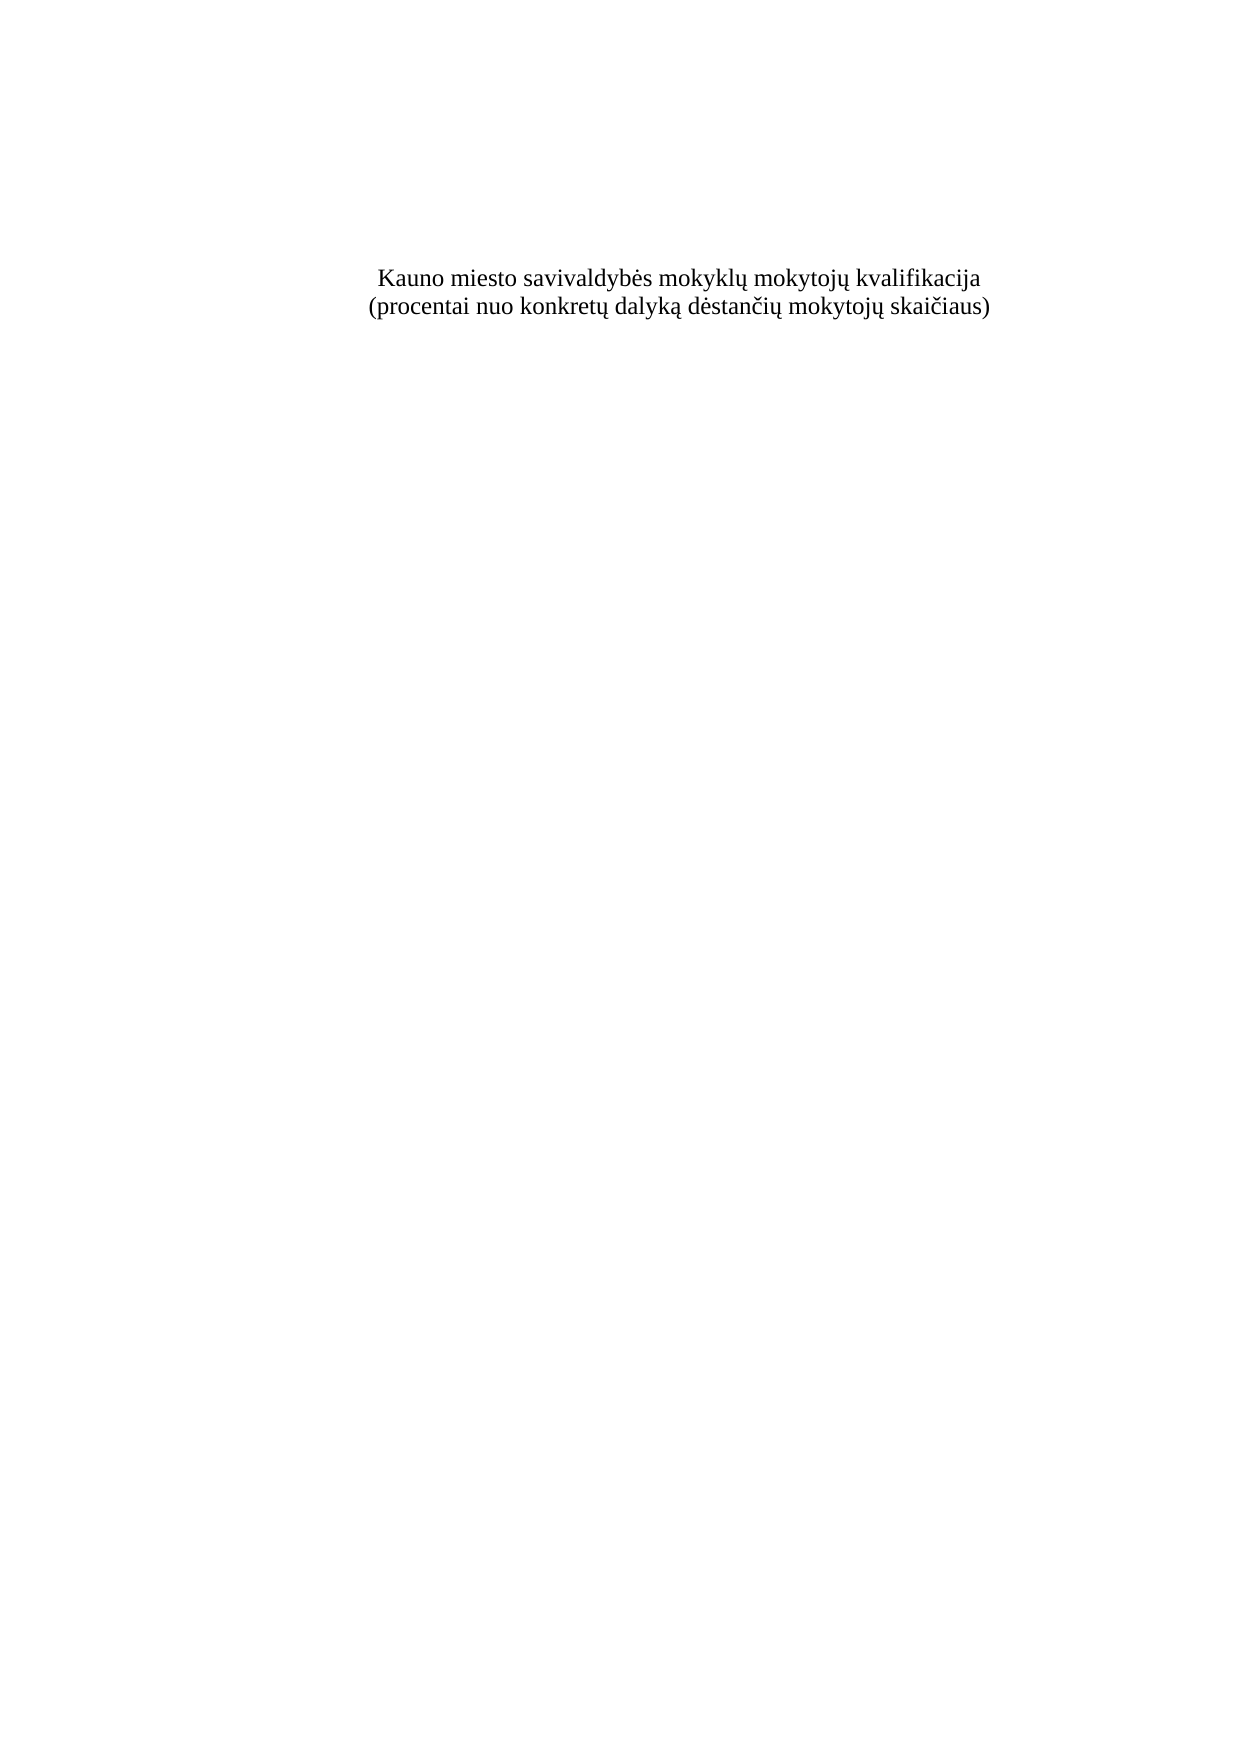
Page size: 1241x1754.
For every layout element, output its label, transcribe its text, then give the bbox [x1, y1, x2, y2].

text Kauno miesto savivaldybės mokyklų mokytojų kvalifikacija [177, 263, 1181, 291]
text (procentai nuo konkretų dalyką dėstančių mokytojų skaičiaus) [177, 291, 1181, 320]
